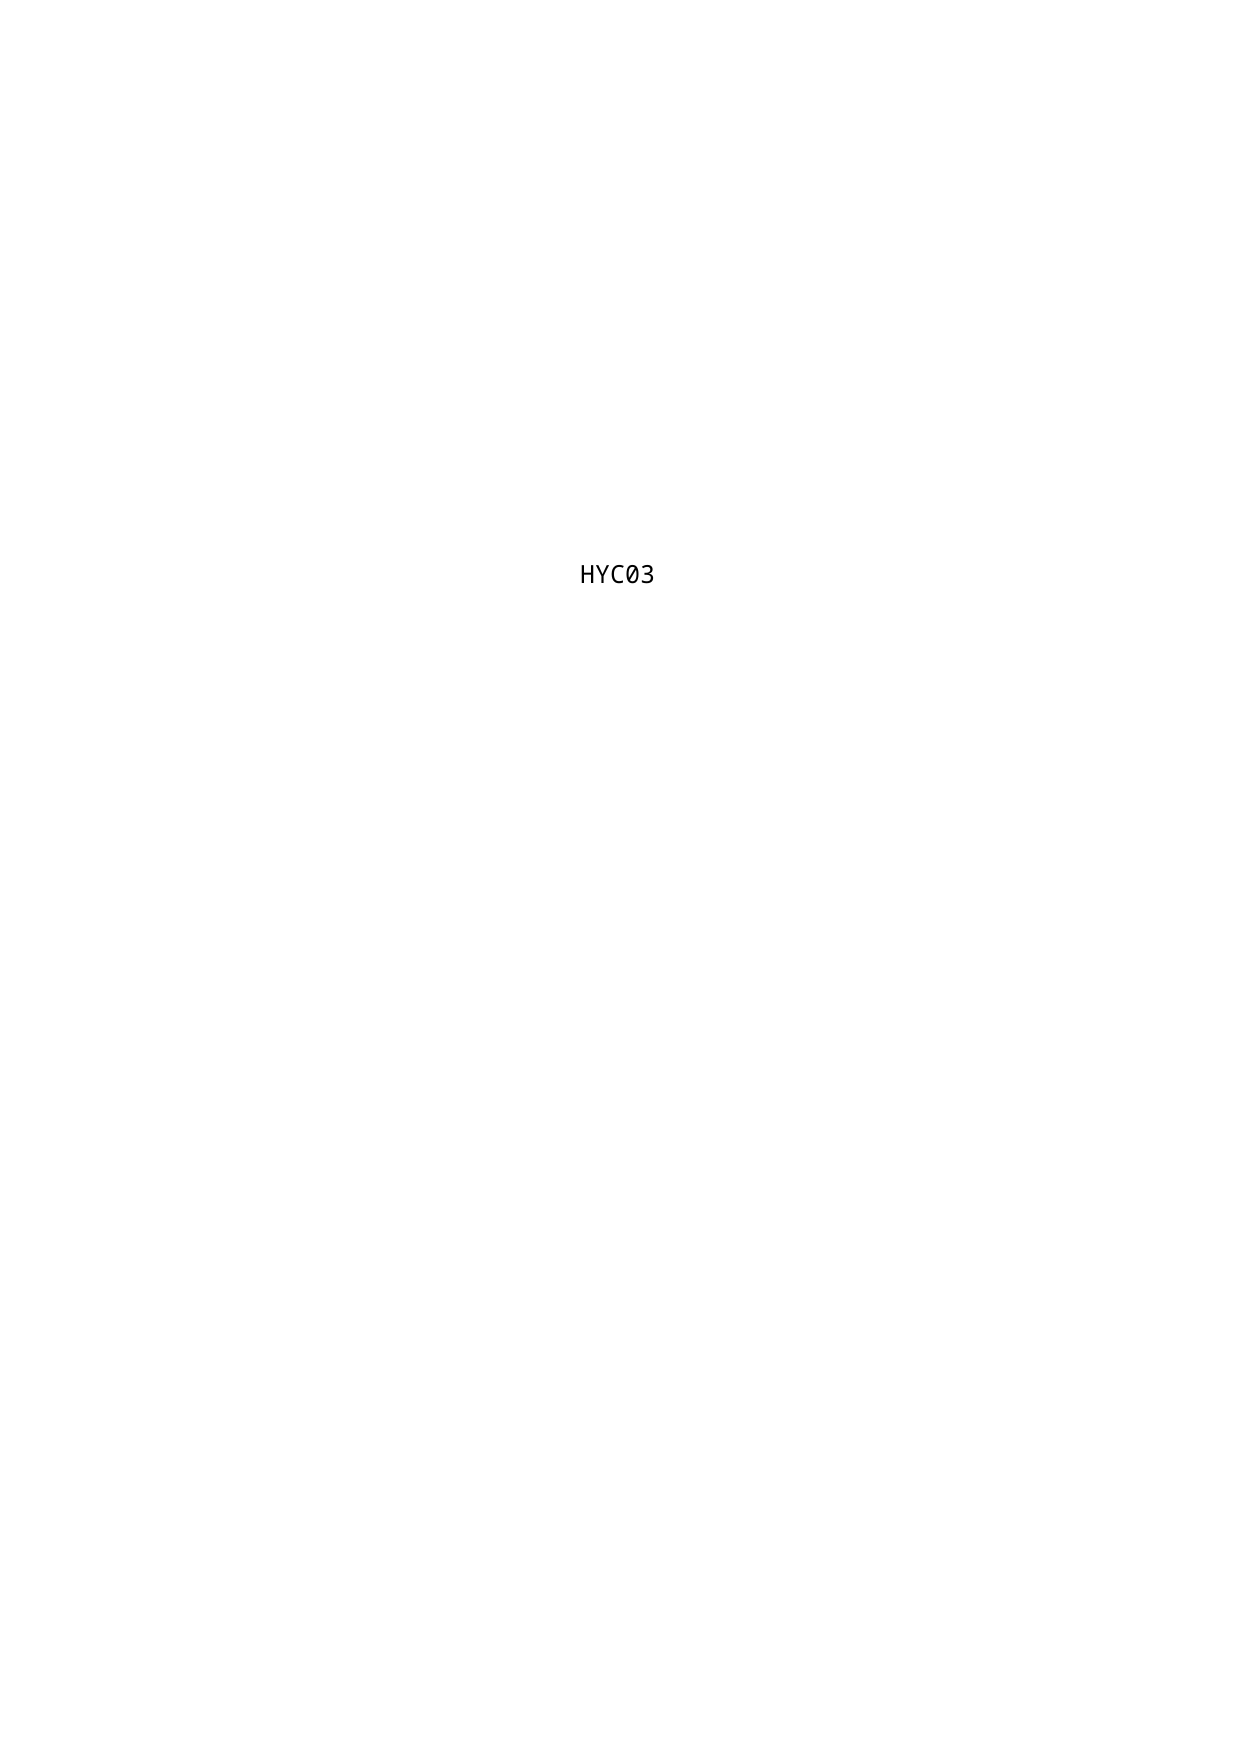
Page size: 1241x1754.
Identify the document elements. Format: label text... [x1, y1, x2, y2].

text HYC03-1 [580, 557, 669, 594]
